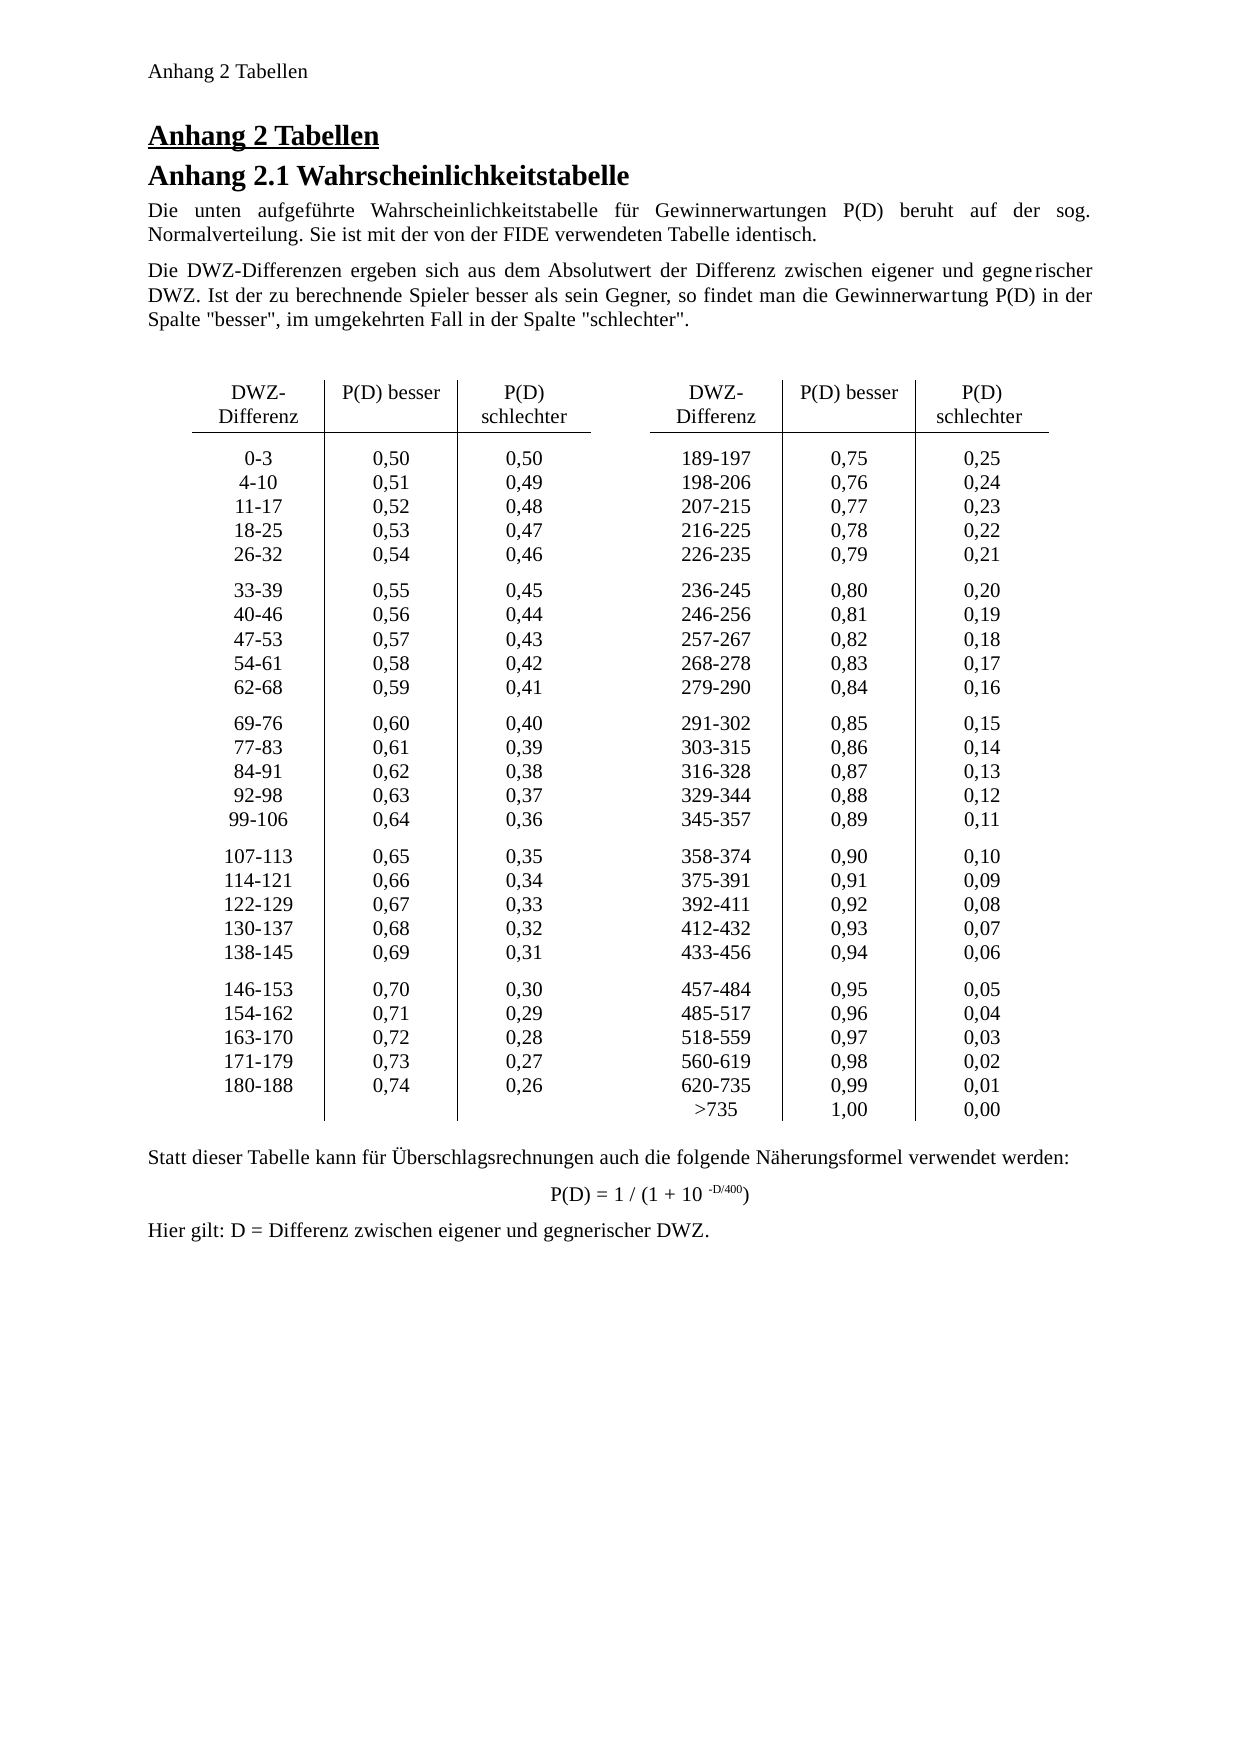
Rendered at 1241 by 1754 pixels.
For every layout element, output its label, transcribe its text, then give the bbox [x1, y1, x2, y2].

table_cell 0,83 [783, 650, 915, 674]
table_cell 0,97 [783, 1025, 915, 1049]
table_cell 0,32 [458, 916, 591, 940]
table_cell [591, 807, 649, 831]
table_cell 0,41 [458, 675, 591, 698]
table_cell 0,25 [916, 445, 1048, 469]
table_cell 0,09 [916, 868, 1048, 892]
table_cell 171-179 [192, 1049, 324, 1073]
table_cell 0,08 [916, 892, 1048, 916]
table_cell [783, 964, 915, 977]
table_cell 0,15 [916, 711, 1048, 735]
table_cell 0,19 [916, 602, 1048, 626]
table_cell 138-145 [192, 940, 324, 964]
subtitle Anhang 2.1 Wahrscheinlichkeitstabelle [148, 158, 1092, 191]
table_cell 99-106 [192, 807, 324, 831]
table_cell 0,06 [916, 940, 1048, 964]
table_cell 77-83 [192, 735, 324, 759]
table_cell [591, 735, 649, 759]
table_cell 0,02 [916, 1049, 1048, 1073]
table_cell 0,68 [325, 916, 457, 940]
table_cell [591, 1049, 649, 1073]
table_cell 0,13 [916, 759, 1048, 783]
table_cell 518-559 [650, 1025, 782, 1049]
table_cell 0,71 [325, 1001, 457, 1025]
table_cell 0,77 [783, 494, 915, 518]
table_cell 0,79 [783, 542, 915, 566]
table_cell 0,16 [916, 675, 1048, 698]
table_cell 84-91 [192, 759, 324, 783]
table_cell 146-153 [192, 977, 324, 1001]
table_cell 0,00 [916, 1097, 1048, 1121]
table_cell [325, 831, 457, 844]
table_cell [325, 433, 457, 445]
table_cell 0,61 [325, 735, 457, 759]
table_cell [591, 1025, 649, 1049]
table_cell 92-98 [192, 783, 324, 807]
table_cell [650, 433, 782, 445]
table_cell 107-113 [192, 844, 324, 868]
table_cell 0-3 [192, 445, 324, 469]
table_cell [591, 964, 649, 977]
table_cell [591, 1001, 649, 1025]
table_cell [591, 783, 649, 807]
table_cell 0,75 [783, 445, 915, 469]
table_header P(D) schlechter [916, 380, 1048, 432]
table_cell 0,50 [325, 445, 457, 469]
table_cell 0,27 [458, 1049, 591, 1073]
table_cell 0,55 [325, 578, 457, 602]
text Statt dieser Tabelle kann für Überschlagsrechnungen auch die folgende Näherungsformel verwendet werden: [148, 1145, 1092, 1169]
table_cell [325, 1097, 457, 1121]
table_cell 0,54 [325, 542, 457, 566]
table_cell 412-432 [650, 916, 782, 940]
table_cell [591, 566, 649, 578]
table_cell [591, 868, 649, 892]
table_cell 47-53 [192, 626, 324, 650]
table_cell [916, 964, 1048, 977]
table_cell [458, 433, 591, 445]
table_cell 0,92 [783, 892, 915, 916]
table_cell 0,87 [783, 759, 915, 783]
table_cell 0,70 [325, 977, 457, 1001]
table_cell [458, 964, 591, 977]
table_cell 0,65 [325, 844, 457, 868]
table_cell 0,51 [325, 470, 457, 493]
table_cell [783, 566, 915, 578]
table_cell 0,18 [916, 626, 1048, 650]
table_cell [591, 844, 649, 868]
table_cell 122-129 [192, 892, 324, 916]
table_cell 0,39 [458, 735, 591, 759]
table_cell [591, 542, 649, 566]
table_cell 620-735 [650, 1073, 782, 1097]
table_cell 0,63 [325, 783, 457, 807]
table_cell 0,48 [458, 494, 591, 518]
table_cell [458, 699, 591, 711]
table_cell 268-278 [650, 650, 782, 674]
table_cell 216-225 [650, 518, 782, 542]
table_cell 207-215 [650, 494, 782, 518]
table_cell 1,00 [783, 1097, 915, 1121]
table_cell 0,23 [916, 494, 1048, 518]
table_cell [192, 566, 324, 578]
table_cell [192, 964, 324, 977]
table_cell [650, 699, 782, 711]
table_cell 0,10 [916, 844, 1048, 868]
table_cell 0,64 [325, 807, 457, 831]
table_cell 560-619 [650, 1049, 782, 1073]
table_cell 189-197 [650, 445, 782, 469]
table_cell 0,76 [783, 470, 915, 493]
table_cell 0,90 [783, 844, 915, 868]
table_cell [916, 433, 1048, 445]
table_cell [458, 831, 591, 844]
table_cell 0,43 [458, 626, 591, 650]
table_cell 0,05 [916, 977, 1048, 1001]
table_cell 0,93 [783, 916, 915, 940]
table_cell 0,89 [783, 807, 915, 831]
subtitle Anhang 2 Tabellen [148, 118, 1092, 152]
table_cell 226-235 [650, 542, 782, 566]
table_cell [591, 470, 649, 493]
table_header P(D) besser [325, 380, 457, 432]
table_cell 0,30 [458, 977, 591, 1001]
table_cell 0,58 [325, 650, 457, 674]
table_cell 0,53 [325, 518, 457, 542]
table_cell [591, 626, 649, 650]
table_cell [591, 759, 649, 783]
table_cell [591, 916, 649, 940]
table_cell 392-411 [650, 892, 782, 916]
table_cell 0,96 [783, 1001, 915, 1025]
table_cell [192, 699, 324, 711]
text Die DWZ-Differenzen ergeben sich aus dem Absolutwert der Differenz zwischen eigener und gegne­rischer DWZ. Ist der zu berechnende Spieler besser als sein Gegner, so findet man die Gewinnerwar­tung P(D) in der Spalte "besser", im umgekehrten Fall in der Spalte "schlechter". [148, 258, 1092, 331]
table_cell [783, 699, 915, 711]
table_cell [591, 518, 649, 542]
table_cell 130-137 [192, 916, 324, 940]
table_cell [458, 1097, 591, 1121]
table_cell 0,69 [325, 940, 457, 964]
table_cell 0,85 [783, 711, 915, 735]
table_cell 0,72 [325, 1025, 457, 1049]
table_header DWZ-Differenz [192, 380, 324, 432]
table_cell 0,31 [458, 940, 591, 964]
table_cell [916, 566, 1048, 578]
table_cell 0,40 [458, 711, 591, 735]
table_cell 0,59 [325, 675, 457, 698]
table_cell 0,88 [783, 783, 915, 807]
table_cell [591, 494, 649, 518]
table_header P(D) schlechter [458, 380, 591, 432]
table_header DWZ-Differenz [650, 380, 782, 432]
table_cell 0,99 [783, 1073, 915, 1097]
text P(D) = 1 / (1 + 10 -D/400) [207, 1182, 1092, 1206]
table_cell 0,46 [458, 542, 591, 566]
table_cell 114-121 [192, 868, 324, 892]
table_cell 0,45 [458, 578, 591, 602]
table_cell 0,24 [916, 470, 1048, 493]
table_cell 4-10 [192, 470, 324, 493]
table_cell 0,84 [783, 675, 915, 698]
table_cell 33-39 [192, 578, 324, 602]
table_cell 0,21 [916, 542, 1048, 566]
table_cell 0,50 [458, 445, 591, 469]
table_cell [783, 831, 915, 844]
table_cell [591, 675, 649, 698]
table_cell 0,07 [916, 916, 1048, 940]
table_cell 0,03 [916, 1025, 1048, 1049]
table_cell 433-456 [650, 940, 782, 964]
table_cell 0,82 [783, 626, 915, 650]
table_cell 0,78 [783, 518, 915, 542]
table_cell 291-302 [650, 711, 782, 735]
table_cell [591, 602, 649, 626]
table_cell 69-76 [192, 711, 324, 735]
table_cell 279-290 [650, 675, 782, 698]
table_cell 163-170 [192, 1025, 324, 1049]
table_cell 154-162 [192, 1001, 324, 1025]
table_cell 0,49 [458, 470, 591, 493]
table_cell 0,60 [325, 711, 457, 735]
table_cell 0,42 [458, 650, 591, 674]
table_cell [591, 432, 649, 445]
table_cell 0,34 [458, 868, 591, 892]
table_cell [591, 650, 649, 674]
table_cell 0,22 [916, 518, 1048, 542]
table_cell 0,28 [458, 1025, 591, 1049]
table_cell [650, 566, 782, 578]
table_cell 0,94 [783, 940, 915, 964]
table_cell [591, 699, 649, 711]
table_cell 0,36 [458, 807, 591, 831]
table_cell 0,04 [916, 1001, 1048, 1025]
table_cell 345-357 [650, 807, 782, 831]
table_cell 40-46 [192, 602, 324, 626]
table_cell 0,56 [325, 602, 457, 626]
table_cell [325, 566, 457, 578]
table_cell [192, 1097, 324, 1121]
table_cell 457-484 [650, 977, 782, 1001]
table_cell [916, 831, 1048, 844]
table_cell 26-32 [192, 542, 324, 566]
table_cell [325, 699, 457, 711]
table_cell 180-188 [192, 1073, 324, 1097]
table_cell 0,26 [458, 1073, 591, 1097]
table_cell [192, 433, 324, 445]
table_cell 0,81 [783, 602, 915, 626]
table_cell [591, 892, 649, 916]
table_cell 0,47 [458, 518, 591, 542]
table_cell 358-374 [650, 844, 782, 868]
table_cell [591, 711, 649, 735]
table_cell 11-17 [192, 494, 324, 518]
table_cell 375-391 [650, 868, 782, 892]
table_cell 0,66 [325, 868, 457, 892]
table_cell [783, 433, 915, 445]
table_cell [591, 831, 649, 844]
table_cell 485-517 [650, 1001, 782, 1025]
table_cell 0,98 [783, 1049, 915, 1073]
table_cell >735 [650, 1097, 782, 1121]
table_cell 246-256 [650, 602, 782, 626]
table_cell 0,44 [458, 602, 591, 626]
table_header [591, 380, 649, 432]
table_cell 0,95 [783, 977, 915, 1001]
table_cell [916, 699, 1048, 711]
table_cell 329-344 [650, 783, 782, 807]
table_cell [591, 578, 649, 602]
table_cell [650, 964, 782, 977]
table_cell 0,62 [325, 759, 457, 783]
table_cell 316-328 [650, 759, 782, 783]
table_cell [591, 1073, 649, 1097]
table_cell 0,12 [916, 783, 1048, 807]
table_cell 0,38 [458, 759, 591, 783]
table_cell [591, 1097, 649, 1121]
table_cell 0,91 [783, 868, 915, 892]
table_cell 0,20 [916, 578, 1048, 602]
table_cell 257-267 [650, 626, 782, 650]
table_cell [591, 977, 649, 1001]
table_cell 303-315 [650, 735, 782, 759]
table_cell 198-206 [650, 470, 782, 493]
table_cell 0,17 [916, 650, 1048, 674]
table_cell 0,11 [916, 807, 1048, 831]
table_cell 0,57 [325, 626, 457, 650]
table_cell 0,37 [458, 783, 591, 807]
table_cell [650, 831, 782, 844]
table_cell 0,35 [458, 844, 591, 868]
table_cell 0,74 [325, 1073, 457, 1097]
table_cell 0,67 [325, 892, 457, 916]
table_cell 0,14 [916, 735, 1048, 759]
table_cell 0,52 [325, 494, 457, 518]
table_cell 0,01 [916, 1073, 1048, 1097]
text Hier gilt: D = Differenz zwischen eigener und gegnerischer DWZ. [148, 1218, 1092, 1242]
table_cell [591, 445, 649, 469]
table_cell 236-245 [650, 578, 782, 602]
text Die unten aufgeführte Wahrscheinlichkeitstabelle für Gewinnerwartungen P(D) beruht auf der sog. Normalvertei­lung. Sie ist mit der von der FIDE verwendeten Tabelle identisch. [148, 198, 1092, 246]
table_cell 18-25 [192, 518, 324, 542]
table_cell [325, 964, 457, 977]
table_cell [458, 566, 591, 578]
table_cell 62-68 [192, 675, 324, 698]
table_cell [591, 940, 649, 964]
table_cell 0,73 [325, 1049, 457, 1073]
table_cell 0,33 [458, 892, 591, 916]
table_cell 0,86 [783, 735, 915, 759]
table_cell 54-61 [192, 650, 324, 674]
table_cell [192, 831, 324, 844]
table_cell 0,80 [783, 578, 915, 602]
table_header P(D) besser [783, 380, 915, 432]
table_cell 0,29 [458, 1001, 591, 1025]
